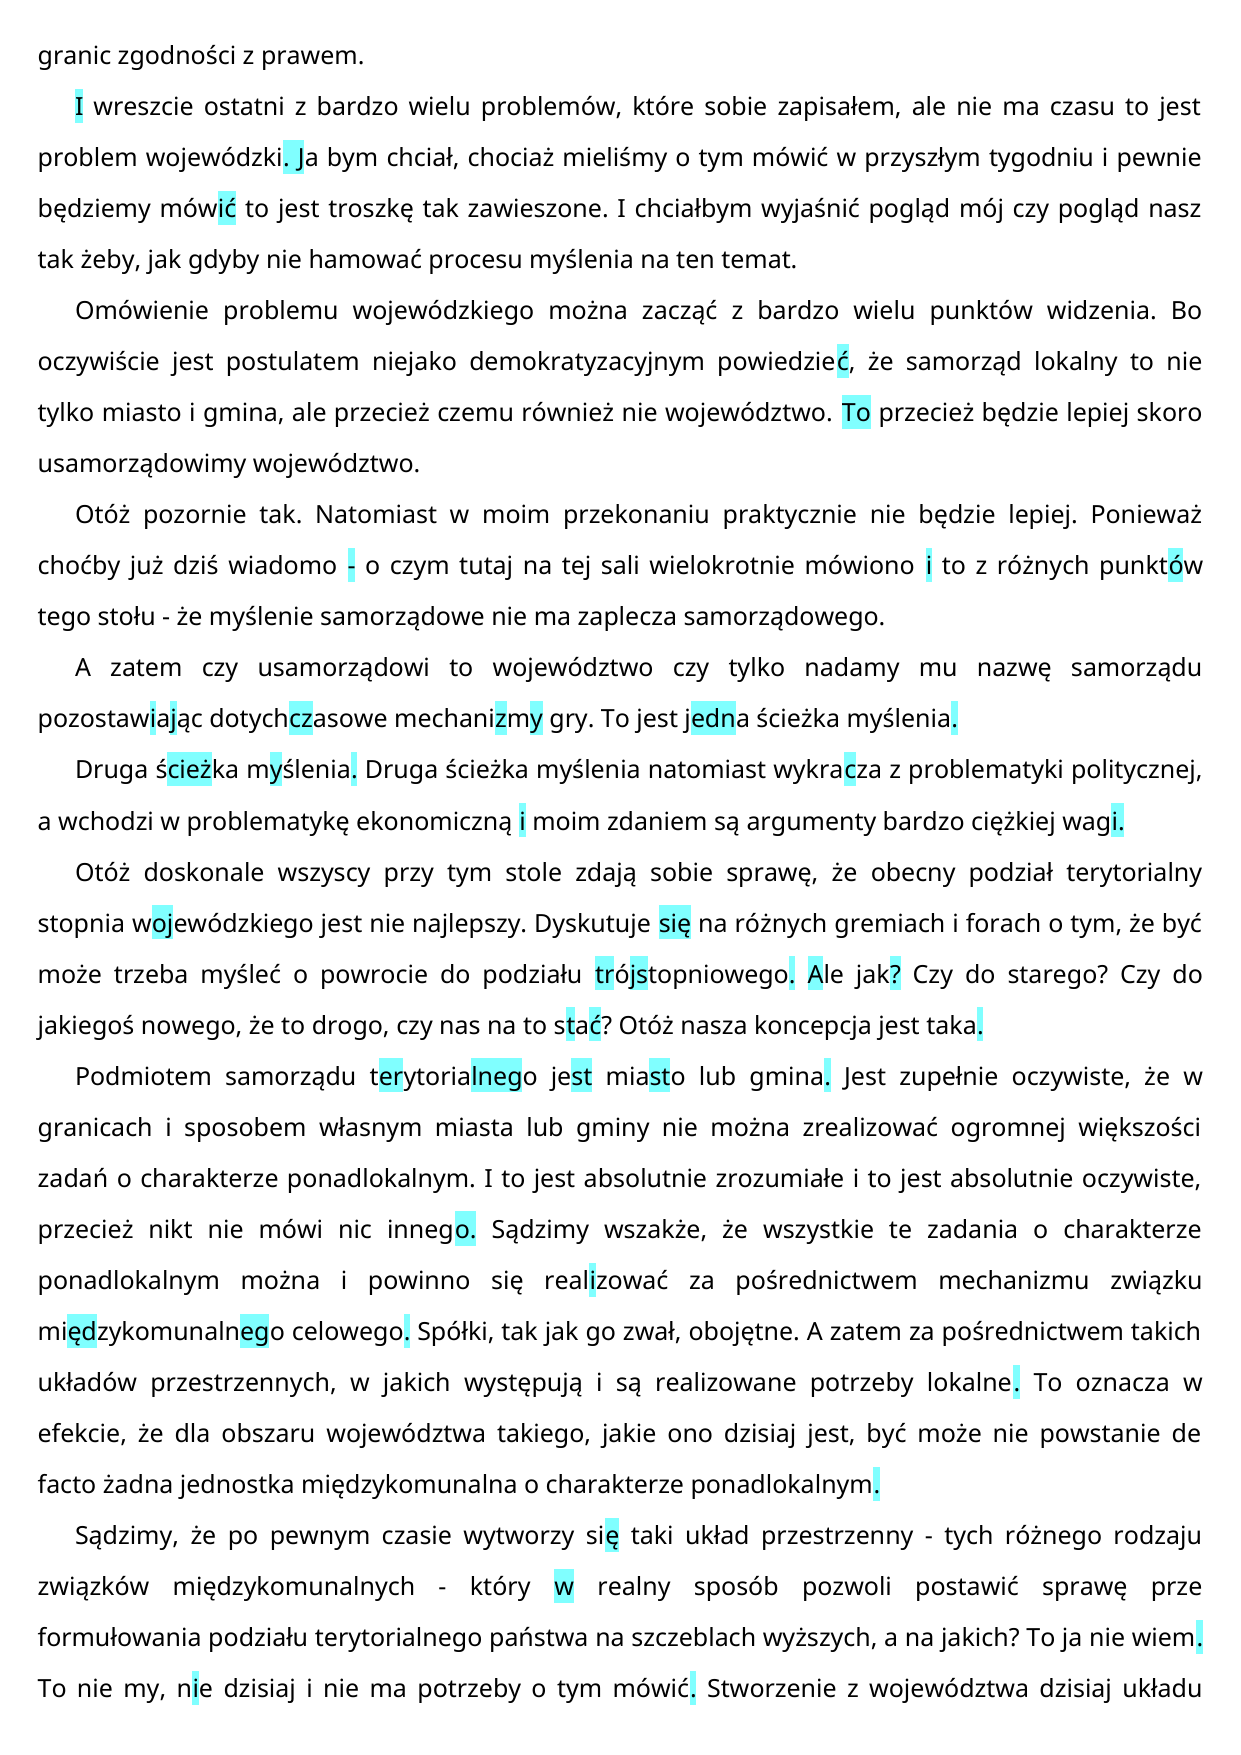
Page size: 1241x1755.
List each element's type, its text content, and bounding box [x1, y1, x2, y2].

text A zatem czy usamorządowi to województwo czy tylko nadamy mu nazwę samorządu pozostawiając dotychczasowe mechanizmy gry. To jest jedna ścieżka myślenia. [37, 650, 1203, 735]
text Omówienie problemu wojewódzkiego można zacząć z bardzo wielu punktów widzenia. Bo oczywiście jest postulatem niejako demokratyzacyjnym powiedzieć, że samorząd lokalny to nie tylko miasto i gmina, ale przecież czemu również nie województwo. To przecież będzie lepiej skoro usamorządowimy województwo. [37, 293, 1203, 480]
text Sądzimy, że po pewnym czasie wytworzy się taki układ przestrzenny - tych różnego rodzaju związków międzykomunalnych - który w realny sposób pozwoli postawić sprawę prze formułowania podziału terytorialnego państwa na szczeblach wyższych, a na jakich? To ja nie wiem. To nie my, nie dzisiaj i nie ma potrzeby o tym mówić. Stworzenie z województwa dzisiaj układu [37, 1518, 1203, 1705]
text Otóż pozornie tak. Natomiast w moim przekonaniu praktycznie nie będzie lepiej. Ponieważ choćby już dziś wiadomo - o czym tutaj na tej sali wielokrotnie mówiono i to z różnych punktów tego stołu - że myślenie samorządowe nie ma zaplecza samorządowego. [37, 497, 1203, 633]
text Otóż doskonale wszyscy przy tym stole zdają sobie sprawę, że obecny podział terytorialny stopnia wojewódzkiego jest nie najlepszy. Dyskutuje się na różnych gremiach i forach o tym, że być może trzeba myśleć o powrocie do podziału trójstopniowego. Ale jak? Czy do starego? Czy do jakiegoś nowego, że to drogo, czy nas na to stać? Otóż nasza koncepcja jest taka. [37, 854, 1203, 1041]
text I wreszcie ostatni z bardzo wielu problemów, które sobie zapisałem, ale nie ma czasu to jest problem wojewódzki. Ja bym chciał, chociaż mieliśmy o tym mówić w przyszłym tygodniu i pewnie będziemy mówić to jest troszkę tak zawieszone. I chciałbym wyjaśnić pogląd mój czy pogląd nasz tak żeby, jak gdyby nie hamować procesu myślenia na ten temat. [37, 88, 1203, 276]
text Druga ścieżka myślenia. Druga ścieżka myślenia natomiast wykracza z problematyki politycznej, a wchodzi w problematykę ekonomiczną i moim zdaniem są argumenty bardzo ciężkiej wagi. [37, 752, 1203, 837]
text Podmiotem samorządu terytorialnego jest miasto lub gmina. Jest zupełnie oczywiste, że w granicach i sposobem własnym miasta lub gminy nie można zrealizować ogromnej większości zadań o charakterze ponadlokalnym. I to jest absolutnie zrozumiałe i to jest absolutnie oczywiste, przecież nikt nie mówi nic innego. Sądzimy wszakże, że wszystkie te zadania o charakterze ponadlokalnym można i powinno się realizować za pośrednictwem mechanizmu związku międzykomunalnego celowego. Spółki, tak jak go zwał, obojętne. A zatem za pośrednictwem takich układów przestrzennych, w jakich występują i są realizowane potrzeby lokalne. To oznacza w efekcie, że dla obszaru województwa takiego, jakie ono dzisiaj jest, być może nie powstanie de facto żadna jednostka międzykomunalna o charakterze ponadlokalnym. [37, 1058, 1203, 1501]
text granic zgodności z prawem. [37, 37, 1203, 72]
